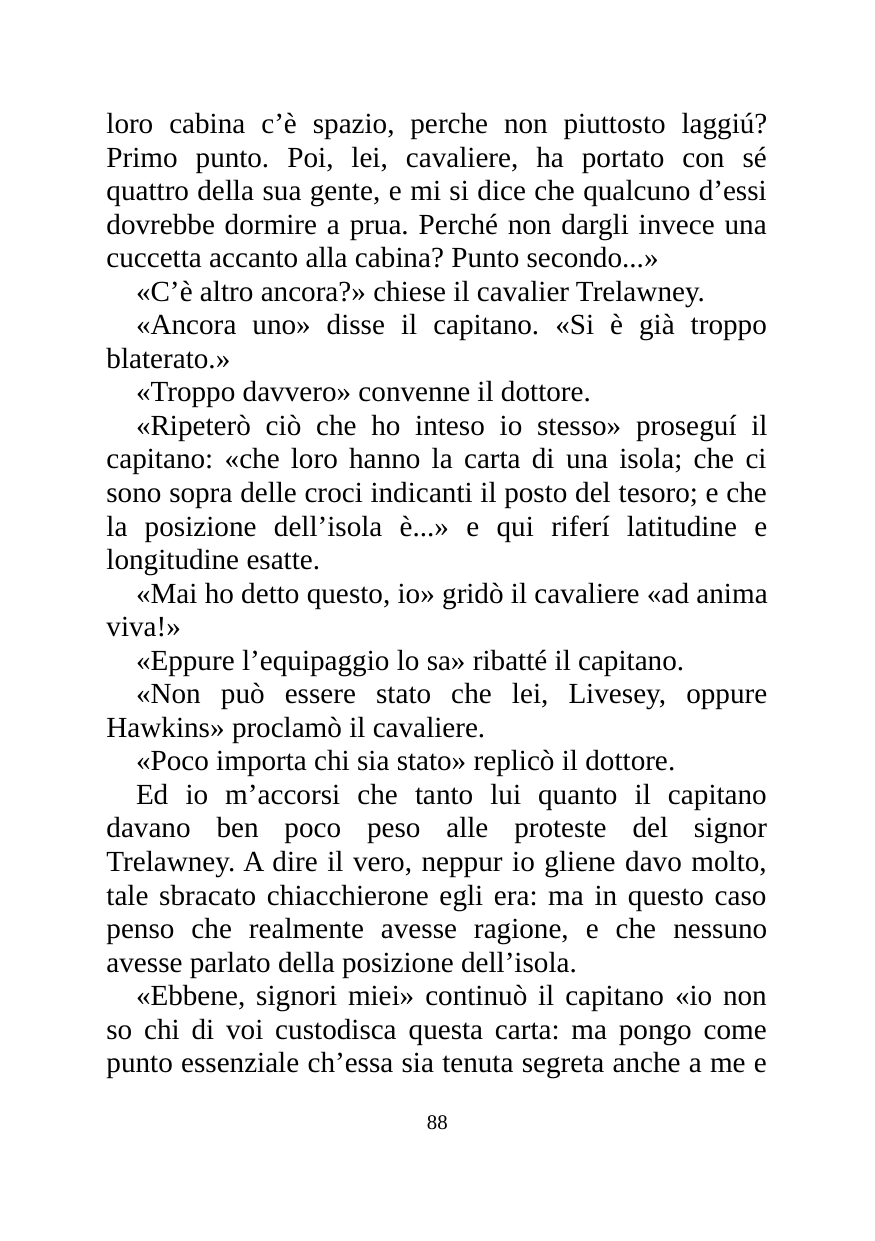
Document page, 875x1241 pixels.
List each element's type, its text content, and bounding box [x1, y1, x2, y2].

text Ed io m’accorsi che tanto lui quanto il capitano davano ben poco peso alle proteste del signor Trelawney. A dire il vero, neppur io gliene davo molto, tale sbracato chiacchierone egli era: ma in questo caso penso che realmente avesse ragione, e che nessuno avesse parlato della posizione dell’isola. [106, 777, 768, 978]
text «Troppo davvero» convenne il dottore. [106, 374, 768, 408]
text «Ripeterò ciò che ho inteso io stesso» proseguí il capitano: «che loro hanno la carta di una isola; che ci sono sopra delle croci indicanti il posto del tesoro; e che la posizione dell’isola è...» e qui riferí latitudine e longitudine esatte. [106, 408, 768, 576]
text «Poco importa chi sia stato» replicò il dottore. [106, 743, 768, 777]
text «C’è altro ancora?» chiese il cavalier Trelawney. [106, 274, 768, 307]
text loro cabina c’è spazio, perche non piuttosto laggiú? Primo punto. Poi, lei, cavaliere, ha portato con sé quattro della sua gente, e mi si dice che qualcuno d’essi dovrebbe dormire a prua. Perché non dargli invece una cuccetta accanto alla cabina? Punto secondo...» [106, 106, 768, 274]
text «Non può essere stato che lei, Livesey, oppure Hawkins» proclamò il cavaliere. [106, 676, 768, 743]
text «Mai ho detto questo, io» gridò il cavaliere «ad anima viva!» [106, 576, 768, 643]
text «Ancora uno» disse il capitano. «Si è già troppo blaterato.» [106, 307, 768, 374]
text «Ebbene, signori miei» continuò il capitano «io non so chi di voi custodisca questa carta: ma pongo come punto essenziale ch’essa sia tenuta segreta anche a me e [106, 978, 768, 1079]
text «Eppure l’equipaggio lo sa» ribatté il capitano. [106, 643, 768, 676]
